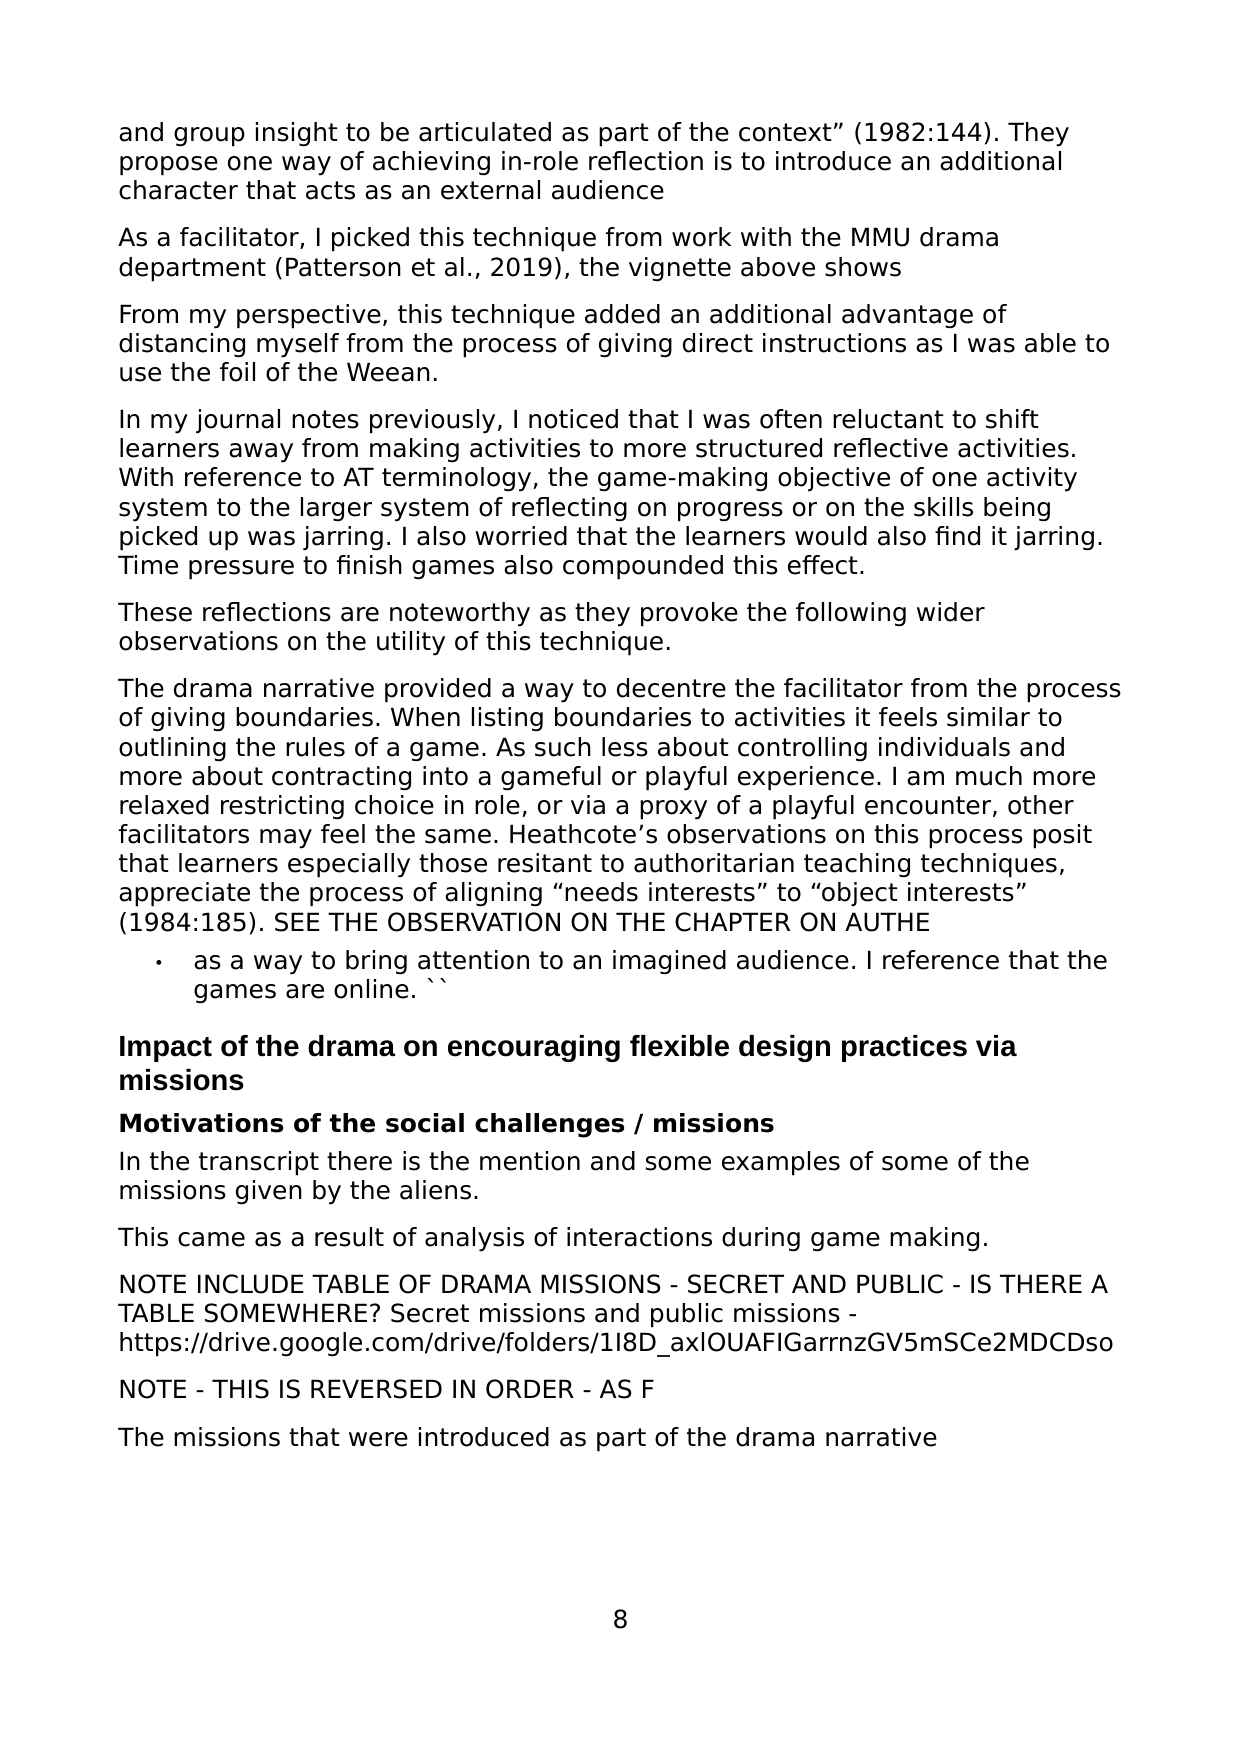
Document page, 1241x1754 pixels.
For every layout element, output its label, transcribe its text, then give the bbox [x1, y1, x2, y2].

text In my journal notes previously, I noticed that I was often reluctant to shift learners away from making activities to more structured reflective activities. With reference to AT terminology, the game-making objective of one activity system to the larger system of reflecting on progress or on the skills being picked up was jarring. I also worried that the learners would also find it jarring. Time pressure to finish games also compounded this effect. [118, 405, 1122, 580]
text From my perspective, this technique added an additional advantage of distancing myself from the process of giving direct instructions as I was able to use the foil of the Weean. [118, 300, 1122, 387]
text As a facilitator, I picked this technique from work with the MMU drama department (Patterson et al., 2019), the vignette above shows [118, 223, 1122, 282]
text In the transcript there is the mention and some examples of some of the missions given by the aliens. [118, 1147, 1122, 1205]
text The drama narrative provided a way to decentre the facilitator from the process of giving boundaries. When listing boundaries to activities it feels similar to outlining the rules of a game. As such less about controlling individuals and more about contracting into a gameful or playful experience. I am much more relaxed restricting choice in role, or via a proxy of a playful encounter, other facilitators may feel the same. Heathcote’s observations on this process posit that learners especially those resitant to authoritarian teaching techniques, appreciate the process of aligning “needs interests” to “object interests” (1984:185). SEE THE OBSERVATION ON THE CHAPTER ON AUTHE [118, 674, 1122, 937]
text Motivations of the social challenges / missions [118, 1109, 1122, 1138]
text This came as a result of analysis of interactions during game making. [118, 1223, 1122, 1252]
text NOTE INCLUDE TABLE OF DRAMA MISSIONS - SECRET AND PUBLIC - IS THERE A TABLE SOMEWHERE? Secret missions and public missions - https://drive.google.com/drive/folders/1I8D_axlOUAFIGarrnzGV5mSCe2MDCDso [118, 1270, 1122, 1358]
text NOTE - THIS IS REVERSED IN ORDER - AS F [118, 1376, 1122, 1405]
text and group insight to be articulated as part of the context” (1982:144). They propose one way of achieving in-role reflection is to introduce an additional character that acts as an external audience [118, 118, 1122, 206]
text These reflections are noteworthy as they provoke the following wider observations on the utility of this technique. [118, 598, 1122, 656]
subtitle Impact of the drama on encouraging flexible design practices via missions [118, 1029, 1122, 1096]
list as a way to bring attention to an imagined audience. I reference that the games are online. `` [156, 946, 1122, 1004]
text The missions that were introduced as part of the drama narrative [118, 1423, 1122, 1452]
